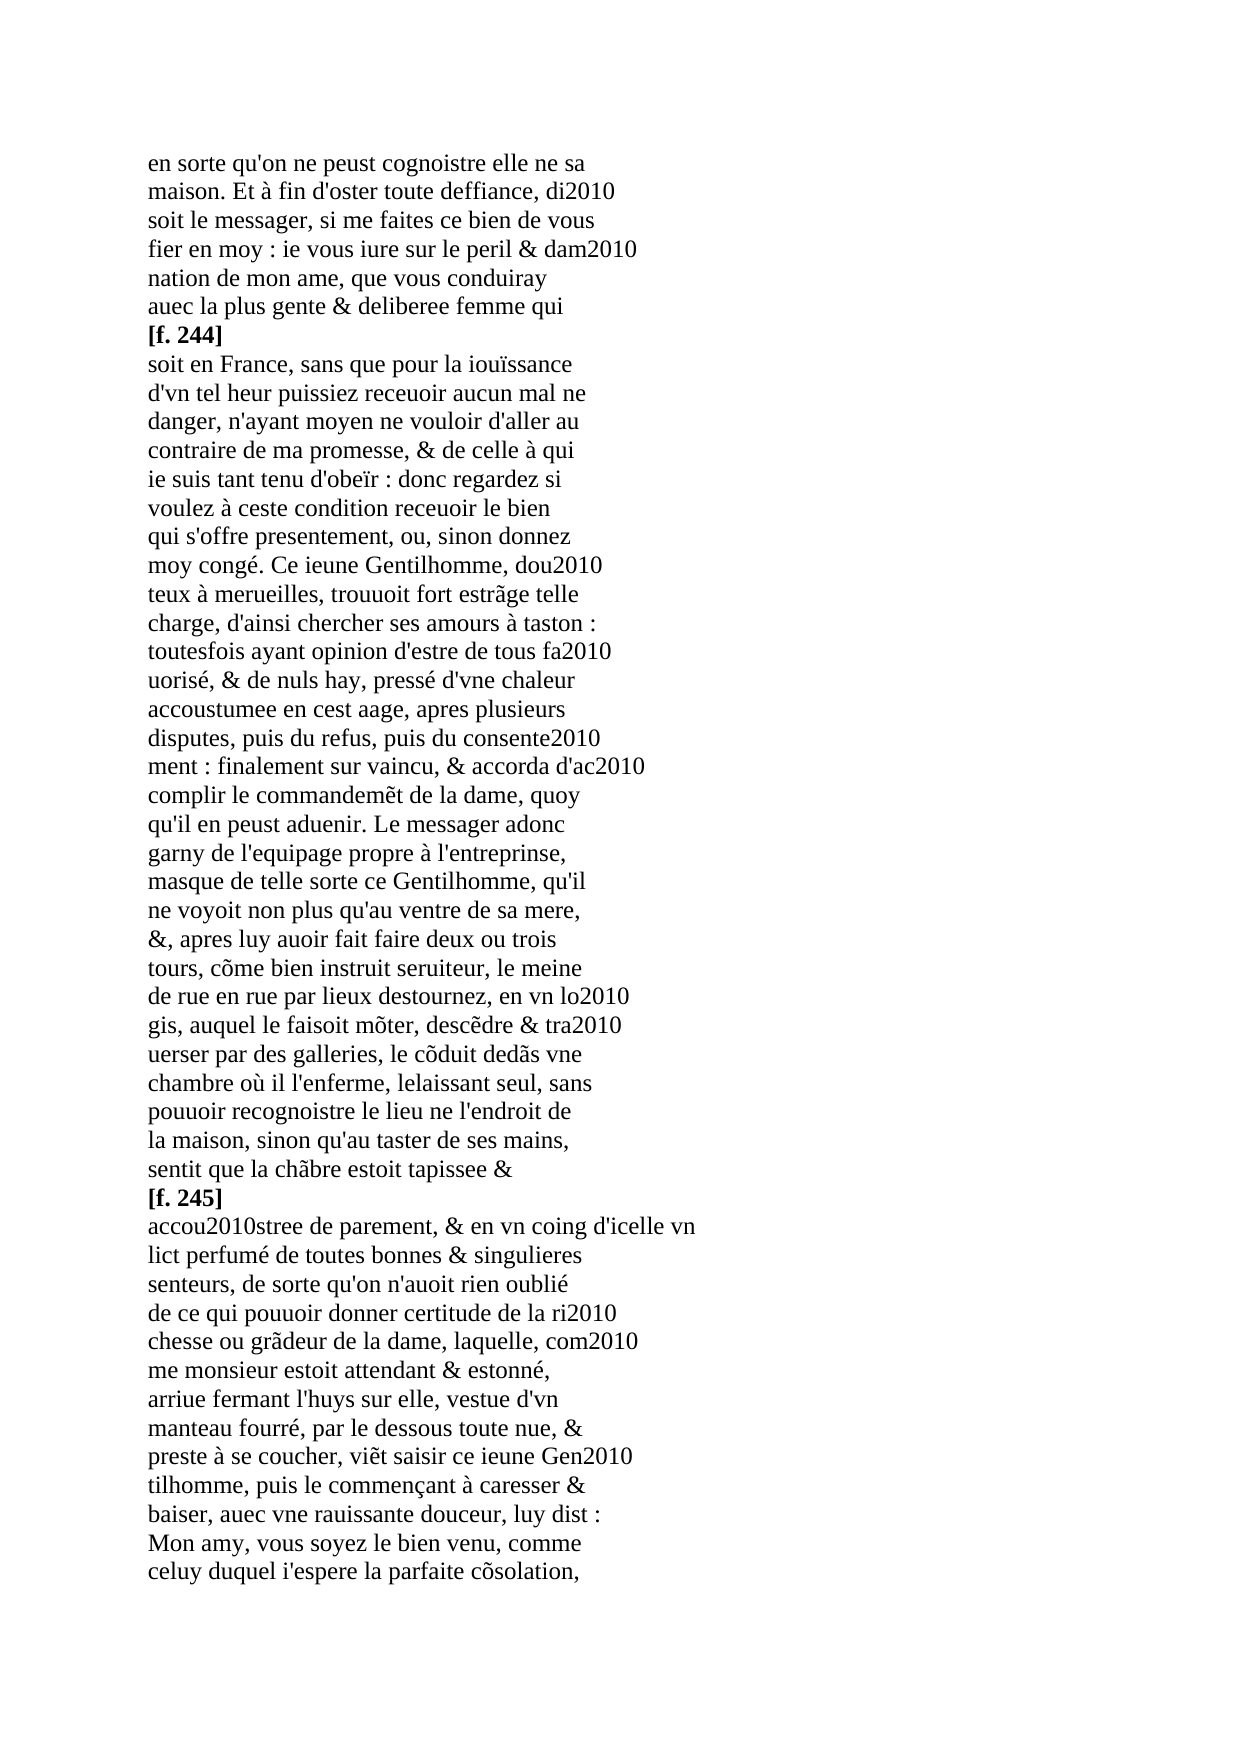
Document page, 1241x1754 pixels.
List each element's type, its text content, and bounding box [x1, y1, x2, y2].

text en sorte qu'on ne peust cognoistre elle ne sa maison. Et à fin d'oster toute deffiance, di2010 soit le messager, si me faites ce bien de vous fier en moy : ie vous iure sur le peril & dam2010 nation de mon ame, que vous conduiray auec la plus gente & deliberee femme qui [f. 244] soit en France, sans que pour la iouïssance d'vn tel heur puissiez receuoir aucun mal ne danger, n'ayant moyen ne vouloir d'aller au contraire de ma promesse, & de celle à qui ie suis tant tenu d'obeïr : donc regardez si voulez à ceste condition receuoir le bien qui s'offre presentement, ou, sinon donnez moy congé. Ce ieune Gentilhomme, dou2010 teux à merueilles, trouuoit fort estrãge telle charge, d'ainsi chercher ses amours à taston : toutesfois ayant opinion d'estre de tous fa2010 uorisé, & de nuls hay, pressé d'vne chaleur accoustumee en cest aage, apres plusieurs disputes, puis du refus, puis du consente2010 ment : finalement sur vaincu, & accorda d'ac2010 complir le commandemẽt de la dame, quoy qu'il en peust aduenir. Le messager adonc garny de l'equipage propre à l'entreprinse, masque de telle sorte ce Gentilhomme, qu'il ne voyoit non plus qu'au ventre de sa mere, &, apres luy auoir fait faire deux ou trois tours, cõme bien instruit seruiteur, le meine de rue en rue par lieux destournez, en vn lo2010 gis, auquel le faisoit mõter, descẽdre & tra2010 uerser par des galleries, le cõduit dedãs vne chambre où il l'enferme, lelaissant seul, sans pouuoir recognoistre le lieu ne l'endroit de la maison, sinon qu'au taster de ses mains, sentit que la chãbre estoit tapissee & [f. 245] accou2010stree de parement, & en vn coing d'icelle vn lict perfumé de toutes bonnes & singulieres senteurs, de sorte qu'on n'auoit rien oublié de ce qui pouuoir donner certitude de la ri2010 chesse ou grãdeur de la dame, laquelle, com2010 me monsieur estoit attendant & estonné, arriue fermant l'huys sur elle, vestue d'vn manteau fourré, par le dessous toute nue, & preste à se coucher, viẽt saisir ce ieune Gen2010 tilhomme, puis le commençant à caresser & baiser, auec vne rauissante douceur, luy dist : Mon amy, vous soyez le bien venu, comme celuy duquel i'espere la parfaite cõsolation, [148, 148, 1093, 1585]
